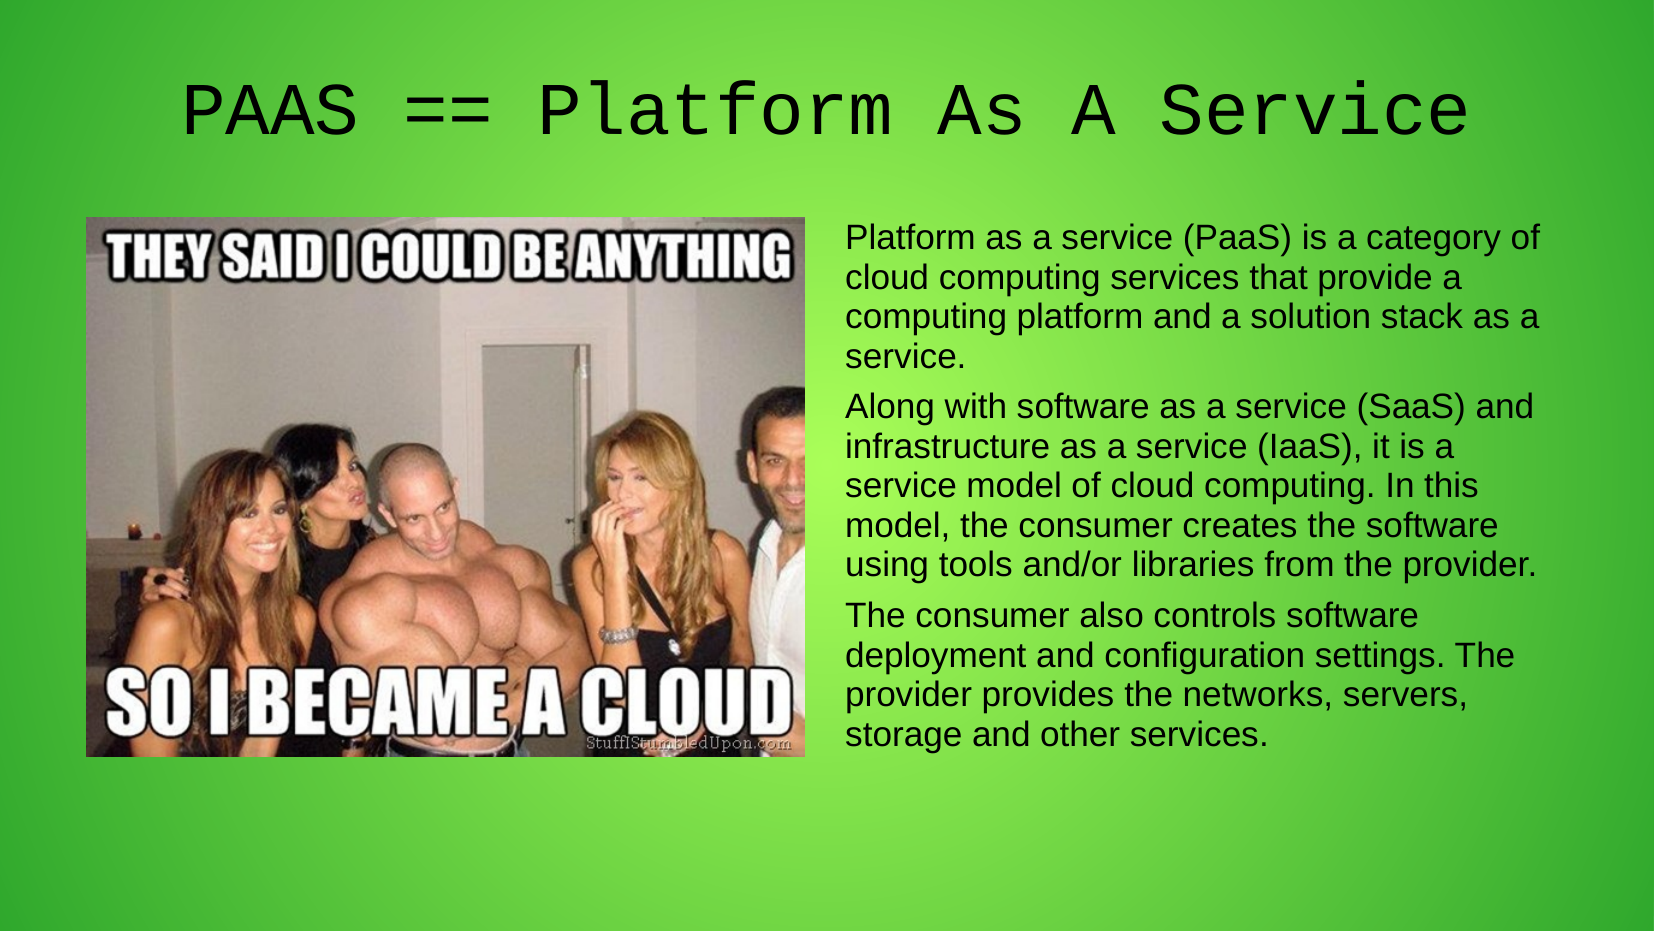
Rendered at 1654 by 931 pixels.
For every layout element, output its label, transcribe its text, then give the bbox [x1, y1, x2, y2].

title PAAS == Platform As A Service [82, 37, 1571, 193]
list Platform as a service (PaaS) is a category of cloud computing services that provide a computing platform and a solution stack as a service. Along with software as a service (SaaS) and infrastructure as a service (IaaS), it is a service model of cloud computing. In this model, the consumer creates the software using tools and/or libraries from the provider. The consumer also controls software deployment and configuration settings. The provider provides the networks, servers, storage and other services. [845, 217, 1572, 758]
picture [86, 217, 805, 758]
